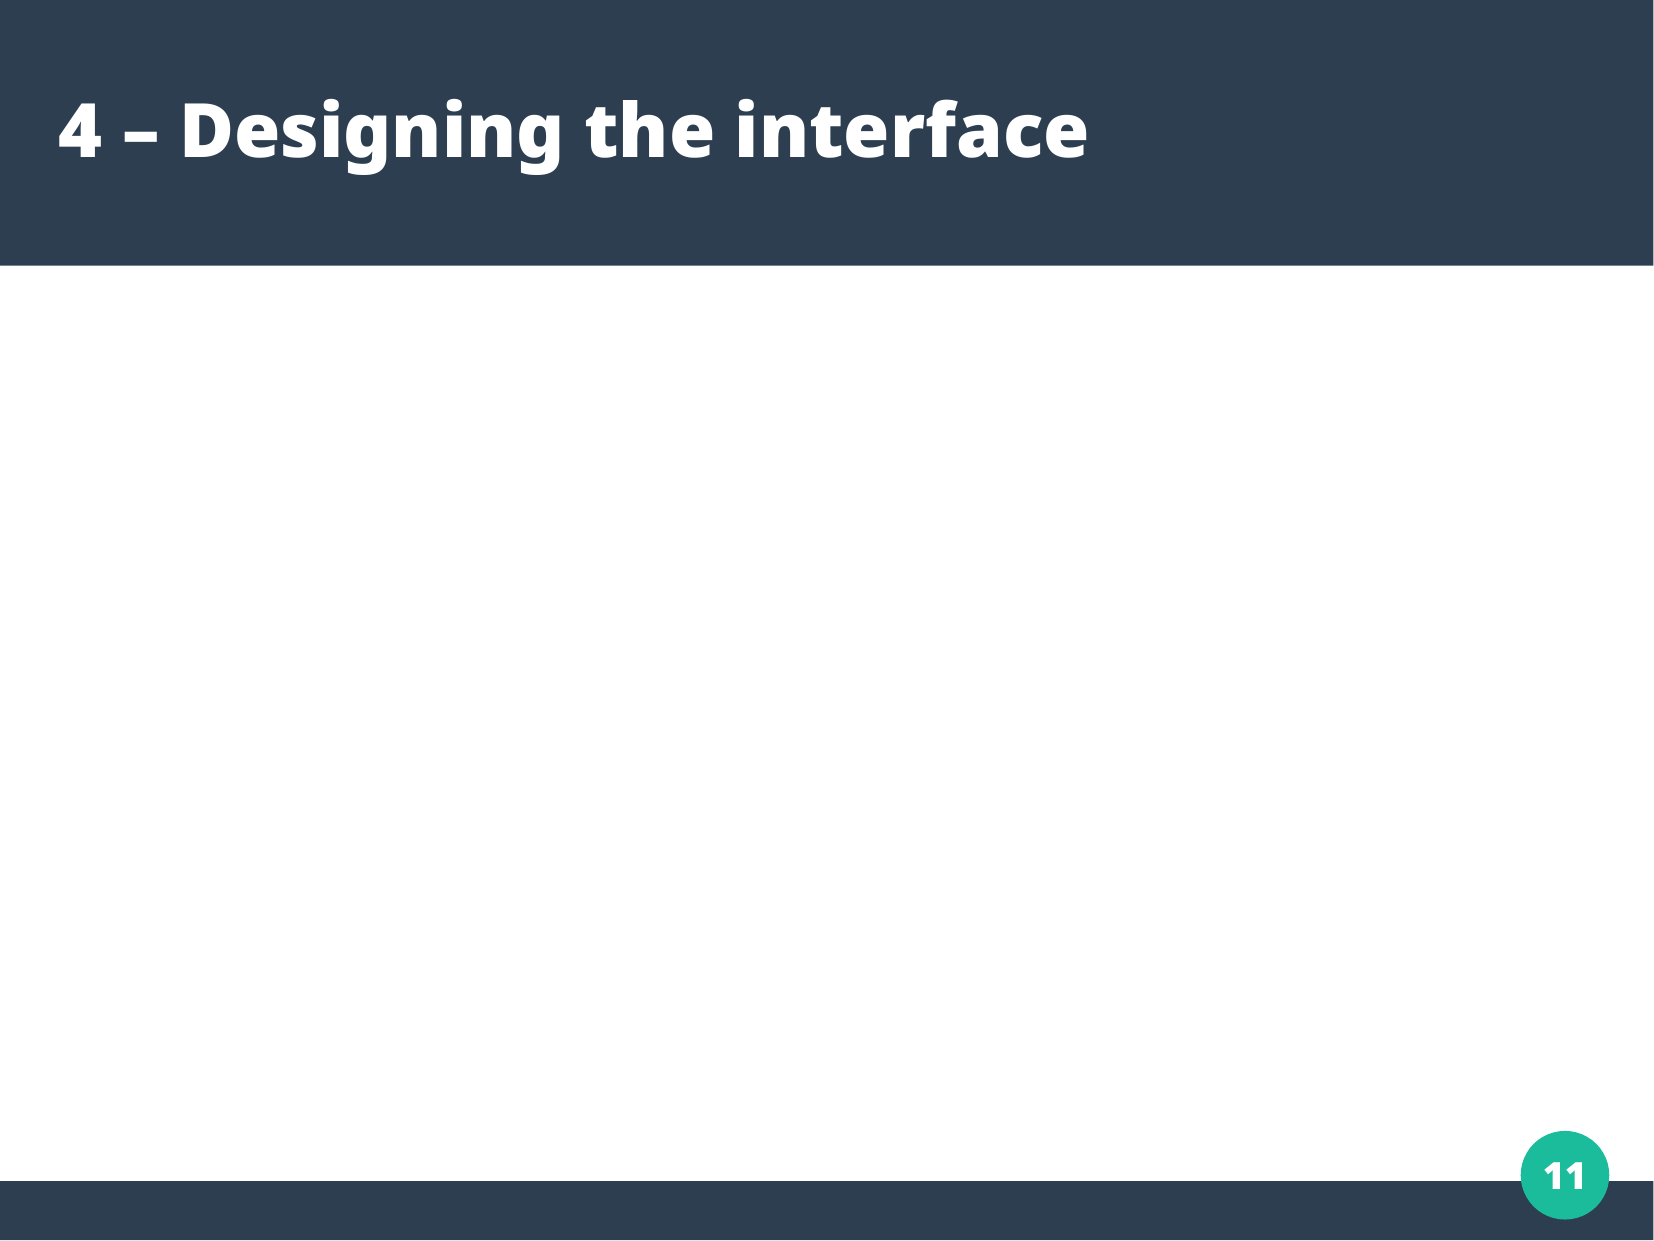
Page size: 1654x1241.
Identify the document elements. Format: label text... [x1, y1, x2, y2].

title 4 – Designing the interface [59, 49, 1595, 207]
